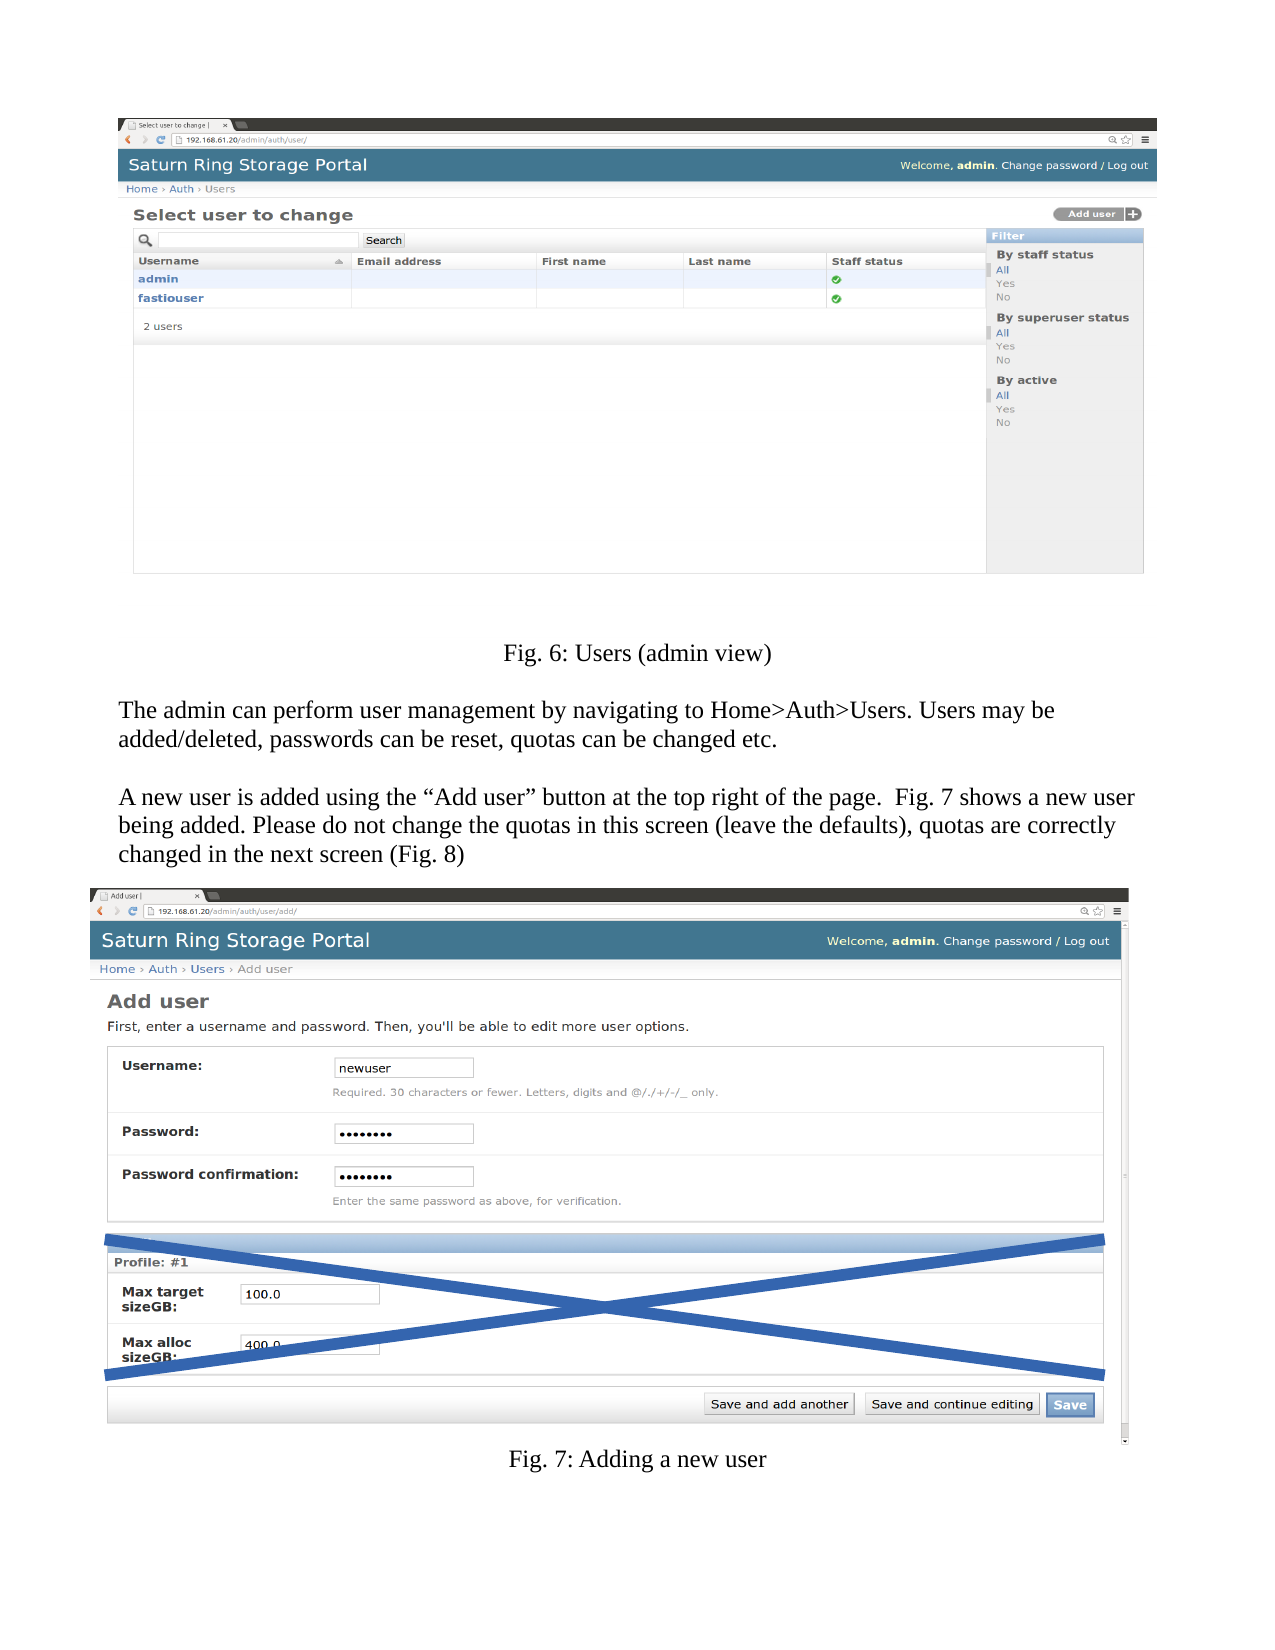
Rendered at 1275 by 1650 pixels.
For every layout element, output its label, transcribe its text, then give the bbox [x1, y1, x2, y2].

picture [118, 118, 1157, 638]
text A new user is added using the “Add user” button at the top right of the page. Fig. 7 shows a new user being added. Please do not change the quotas in this screen (leave the defaults), quotas are correctly changed in the next screen (Fig. 8) [118, 782, 1157, 868]
text The admin can perform user management by navigating to Home>Auth>Users. Users may be added/deleted, passwords can be reset, quotas can be changed etc. [118, 695, 1157, 753]
picture [90, 888, 1129, 1445]
text Fig. 6: Users (admin view) [118, 638, 1157, 667]
text Fig. 7: Adding a new user [118, 868, 1157, 1473]
